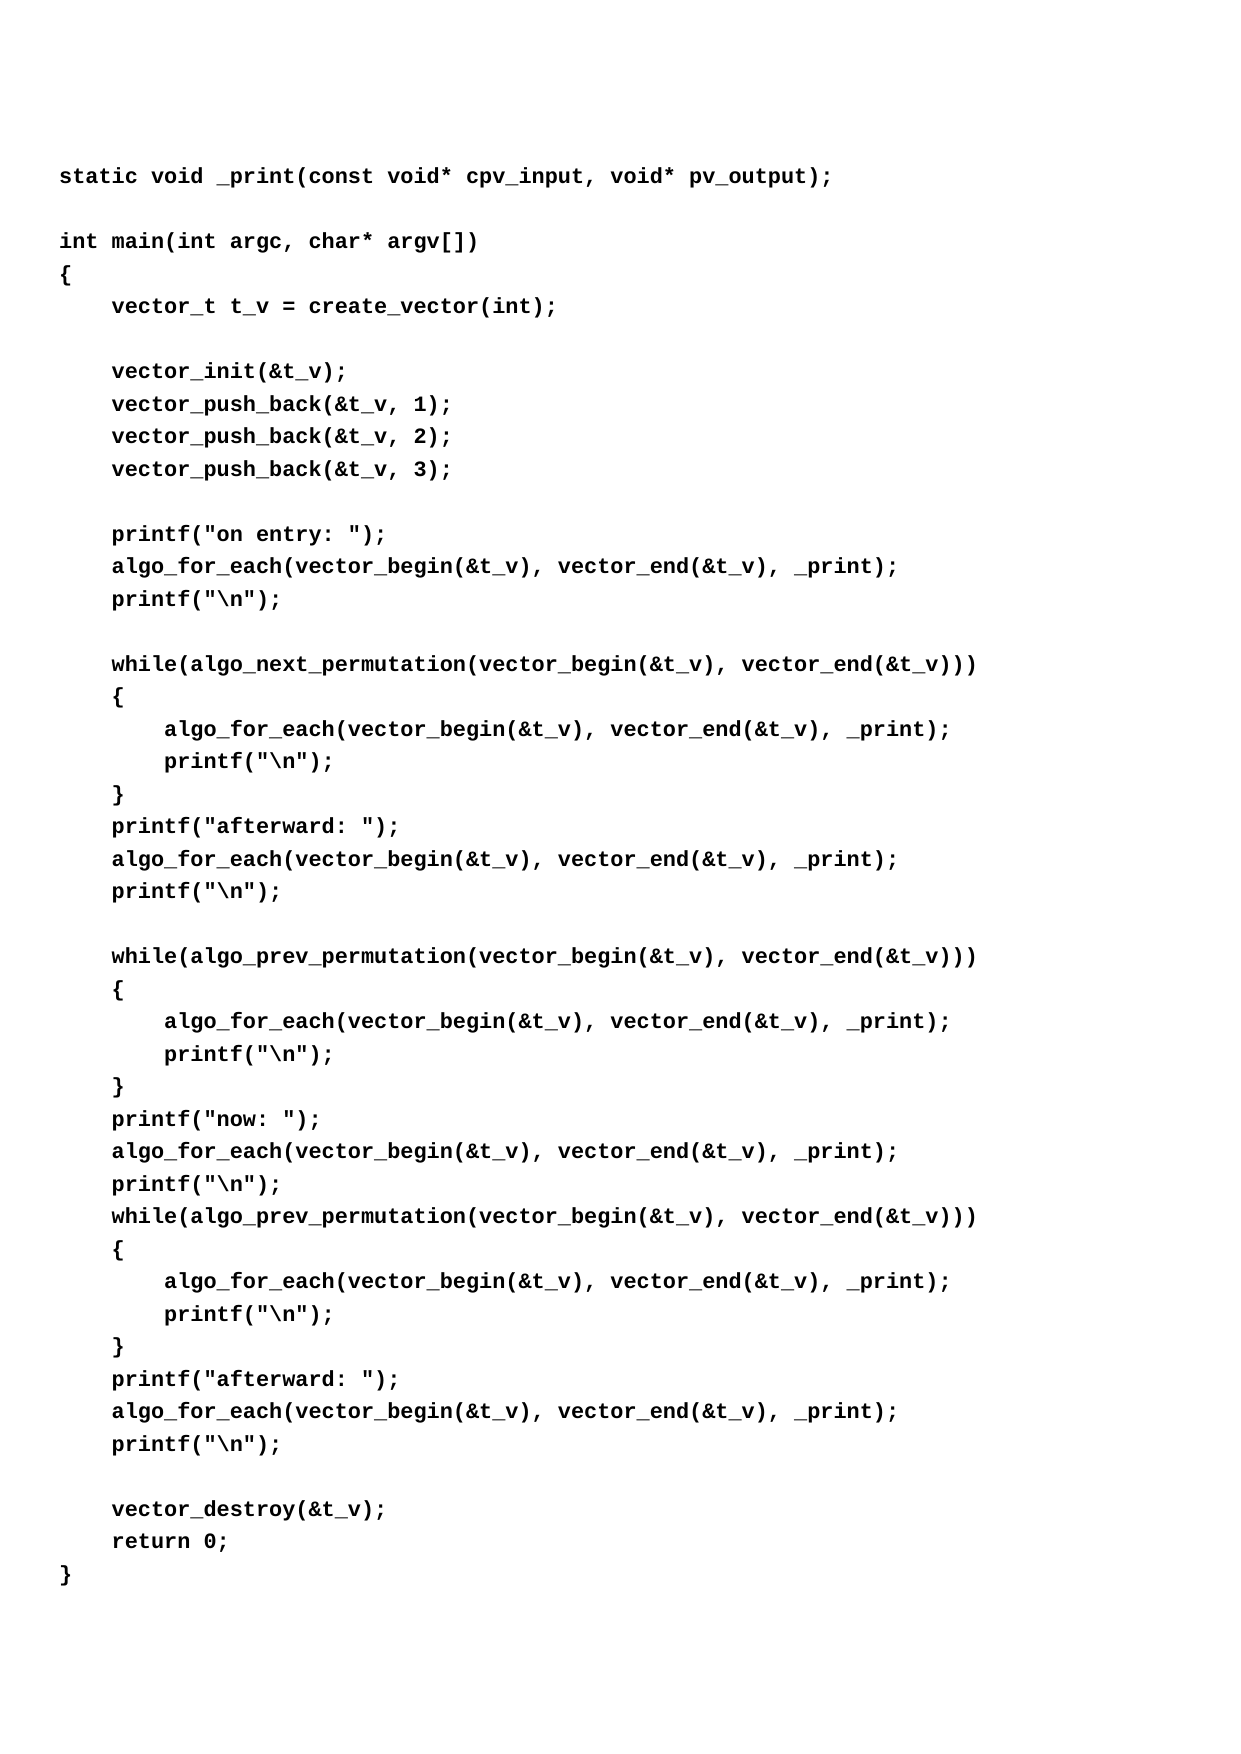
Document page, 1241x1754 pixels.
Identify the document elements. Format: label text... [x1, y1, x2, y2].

text { [59, 259, 1181, 292]
text printf("\n"); [59, 1039, 1181, 1072]
text while(algo_prev_permutation(vector_begin(&t_v), vector_end(&t_v))) [59, 1202, 1181, 1234]
text printf("\n"); [59, 1429, 1181, 1462]
text { [59, 682, 1181, 714]
text static void _print(const void* cpv_input, void* pv_output); [59, 162, 1181, 194]
text } [59, 779, 1181, 812]
text algo_for_each(vector_begin(&t_v), vector_end(&t_v), _print); [59, 844, 1181, 877]
text } [59, 1072, 1181, 1104]
text { [59, 1234, 1181, 1267]
text vector_push_back(&t_v, 2); [59, 422, 1181, 454]
text vector_init(&t_v); [59, 357, 1181, 389]
text printf("on entry: "); [59, 519, 1181, 552]
text printf("\n"); [59, 1169, 1181, 1202]
text vector_t t_v = create_vector(int); [59, 292, 1181, 324]
text printf("\n"); [59, 747, 1181, 779]
text algo_for_each(vector_begin(&t_v), vector_end(&t_v), _print); [59, 714, 1181, 747]
text return 0; [59, 1527, 1181, 1559]
text printf("now: "); [59, 1104, 1181, 1137]
text while(algo_next_permutation(vector_begin(&t_v), vector_end(&t_v))) [59, 649, 1181, 682]
text printf("\n"); [59, 1299, 1181, 1332]
text algo_for_each(vector_begin(&t_v), vector_end(&t_v), _print); [59, 552, 1181, 584]
text printf("afterward: "); [59, 812, 1181, 844]
text printf("\n"); [59, 584, 1181, 617]
text algo_for_each(vector_begin(&t_v), vector_end(&t_v), _print); [59, 1267, 1181, 1299]
text { [59, 974, 1181, 1007]
text vector_push_back(&t_v, 3); [59, 454, 1181, 487]
text } [59, 1332, 1181, 1364]
text algo_for_each(vector_begin(&t_v), vector_end(&t_v), _print); [59, 1007, 1181, 1039]
text } [59, 1559, 1181, 1592]
text printf("afterward: "); [59, 1364, 1181, 1397]
text vector_destroy(&t_v); [59, 1494, 1181, 1527]
text printf("\n"); [59, 877, 1181, 909]
text while(algo_prev_permutation(vector_begin(&t_v), vector_end(&t_v))) [59, 942, 1181, 974]
text vector_push_back(&t_v, 1); [59, 389, 1181, 422]
text int main(int argc, char* argv[]) [59, 227, 1181, 259]
text algo_for_each(vector_begin(&t_v), vector_end(&t_v), _print); [59, 1397, 1181, 1429]
text algo_for_each(vector_begin(&t_v), vector_end(&t_v), _print); [59, 1137, 1181, 1169]
